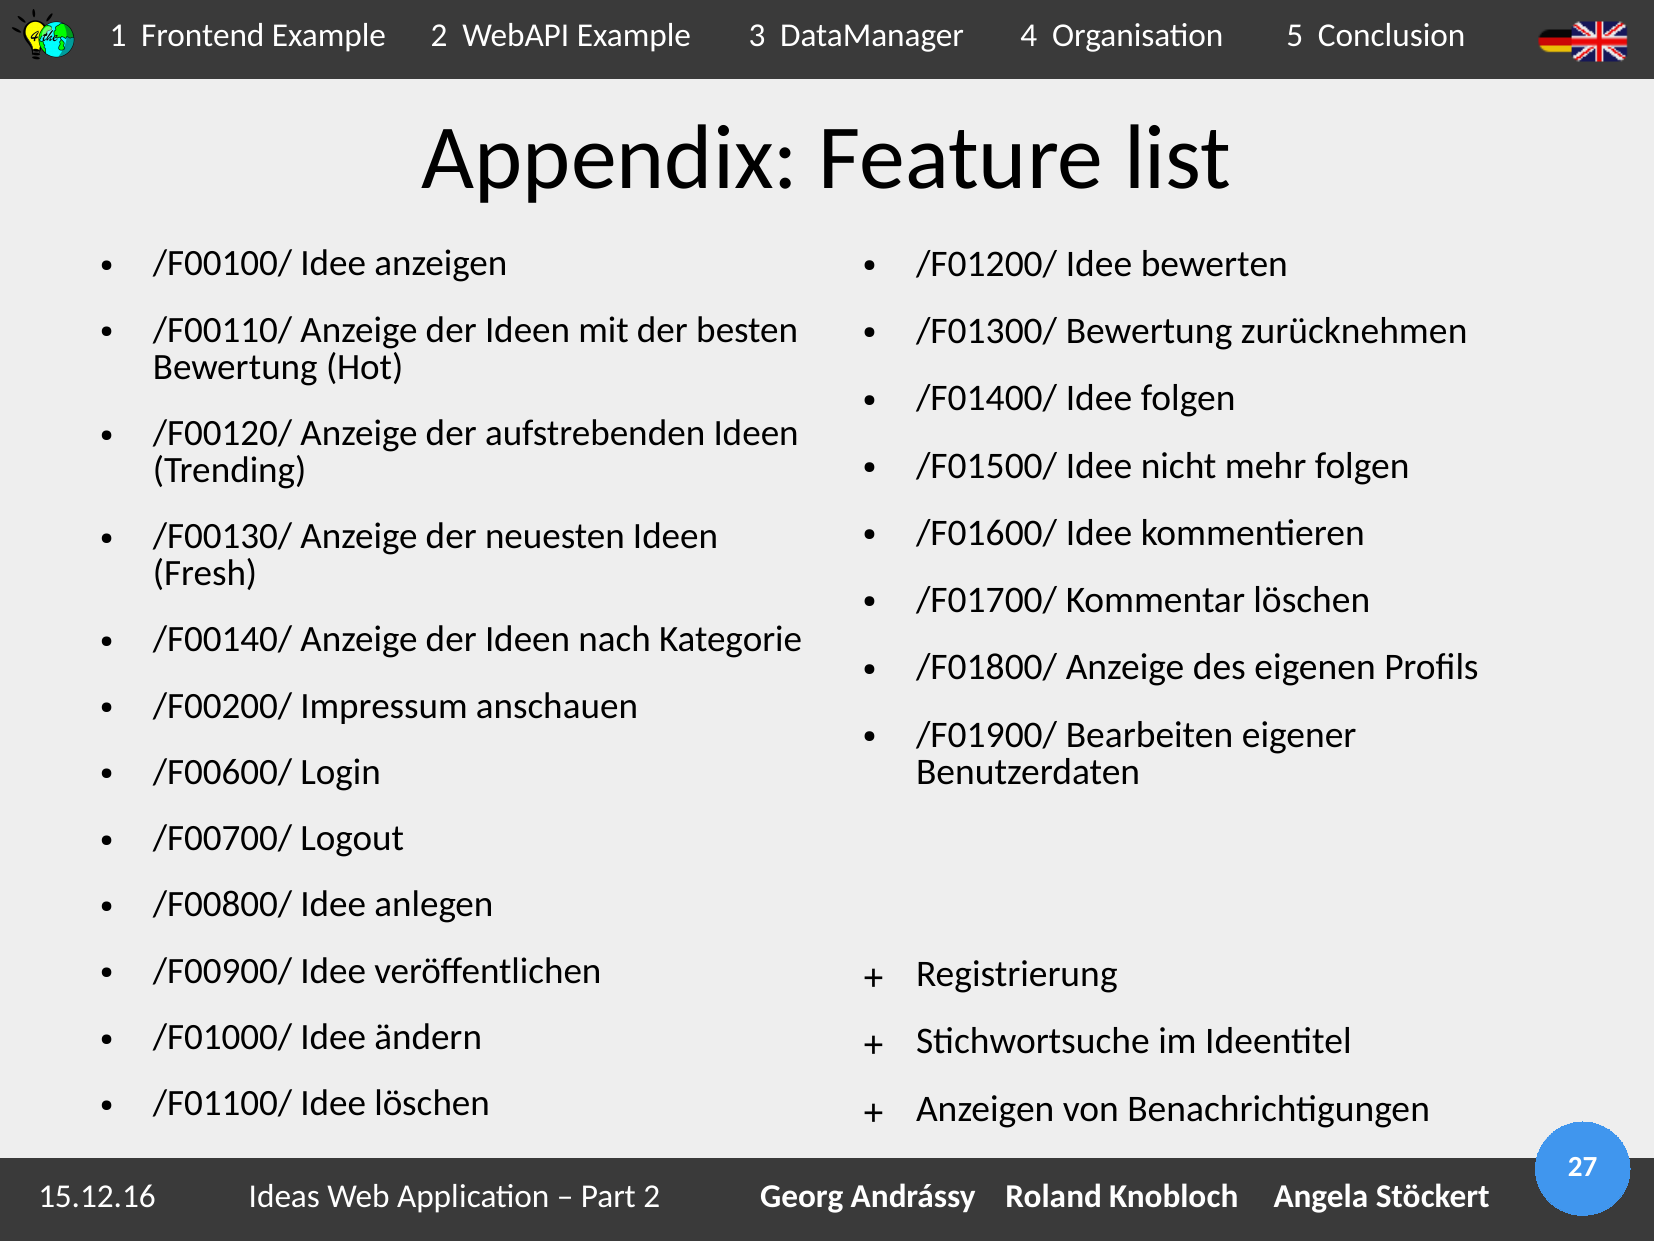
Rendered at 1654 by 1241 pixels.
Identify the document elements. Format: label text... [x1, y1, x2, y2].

text_box Ideas Web Application – Part 2 [242, 1160, 668, 1238]
text_box Angela Stöckert [1251, 1160, 1512, 1238]
text_box 4 Organisation [992, 0, 1251, 77]
list /F01200/ Idee bewerten /F01300/ Bewertung zurücknehmen /F01400/ Idee folgen /F01500/ Idee nicht mehr folgen /F01600/ Idee kommentieren /F01700/ Kommentar löschen /F01800/ Anzeige des eigenen Profils /F01900/ Bearbeiten eigener Benutzerdaten Registrierung Stichwortsuche im Ideentitel Anzeigen von Benachrichtigungen [845, 248, 1572, 1146]
text_box 3 DataManager [720, 0, 992, 77]
text_box 2 WebAPI Example [401, 0, 720, 77]
list /F00100/ Idee anzeigen /F00110/ Anzeige der Ideen mit der besten Bewertung (Hot) /F00120/ Anzeige der aufstrebenden Ideen (Trending) /F00130/ Anzeige der neuesten Ideen (Fresh) /F00140/ Anzeige der Ideen nach Kategorie /F00200/ Impressum anschauen /F00600/ Login /F00700/ Logout /F00800/ Idee anlegen /F00900/ Idee veröffentlichen /F01000/ Idee ändern /F01100/ Idee löschen [82, 248, 809, 1146]
text_box Roland Knobloch [992, 1160, 1251, 1238]
title Appendix: Feature list [83, 83, 1572, 249]
text_box 1 Frontend Example [94, 0, 401, 77]
picture [2, 0, 83, 79]
text_box 5 Conclusion [1251, 0, 1501, 77]
picture [1536, 18, 1629, 64]
text_box Georg Andrássy [744, 1160, 992, 1238]
text_box [1110, 1074, 1140, 1145]
